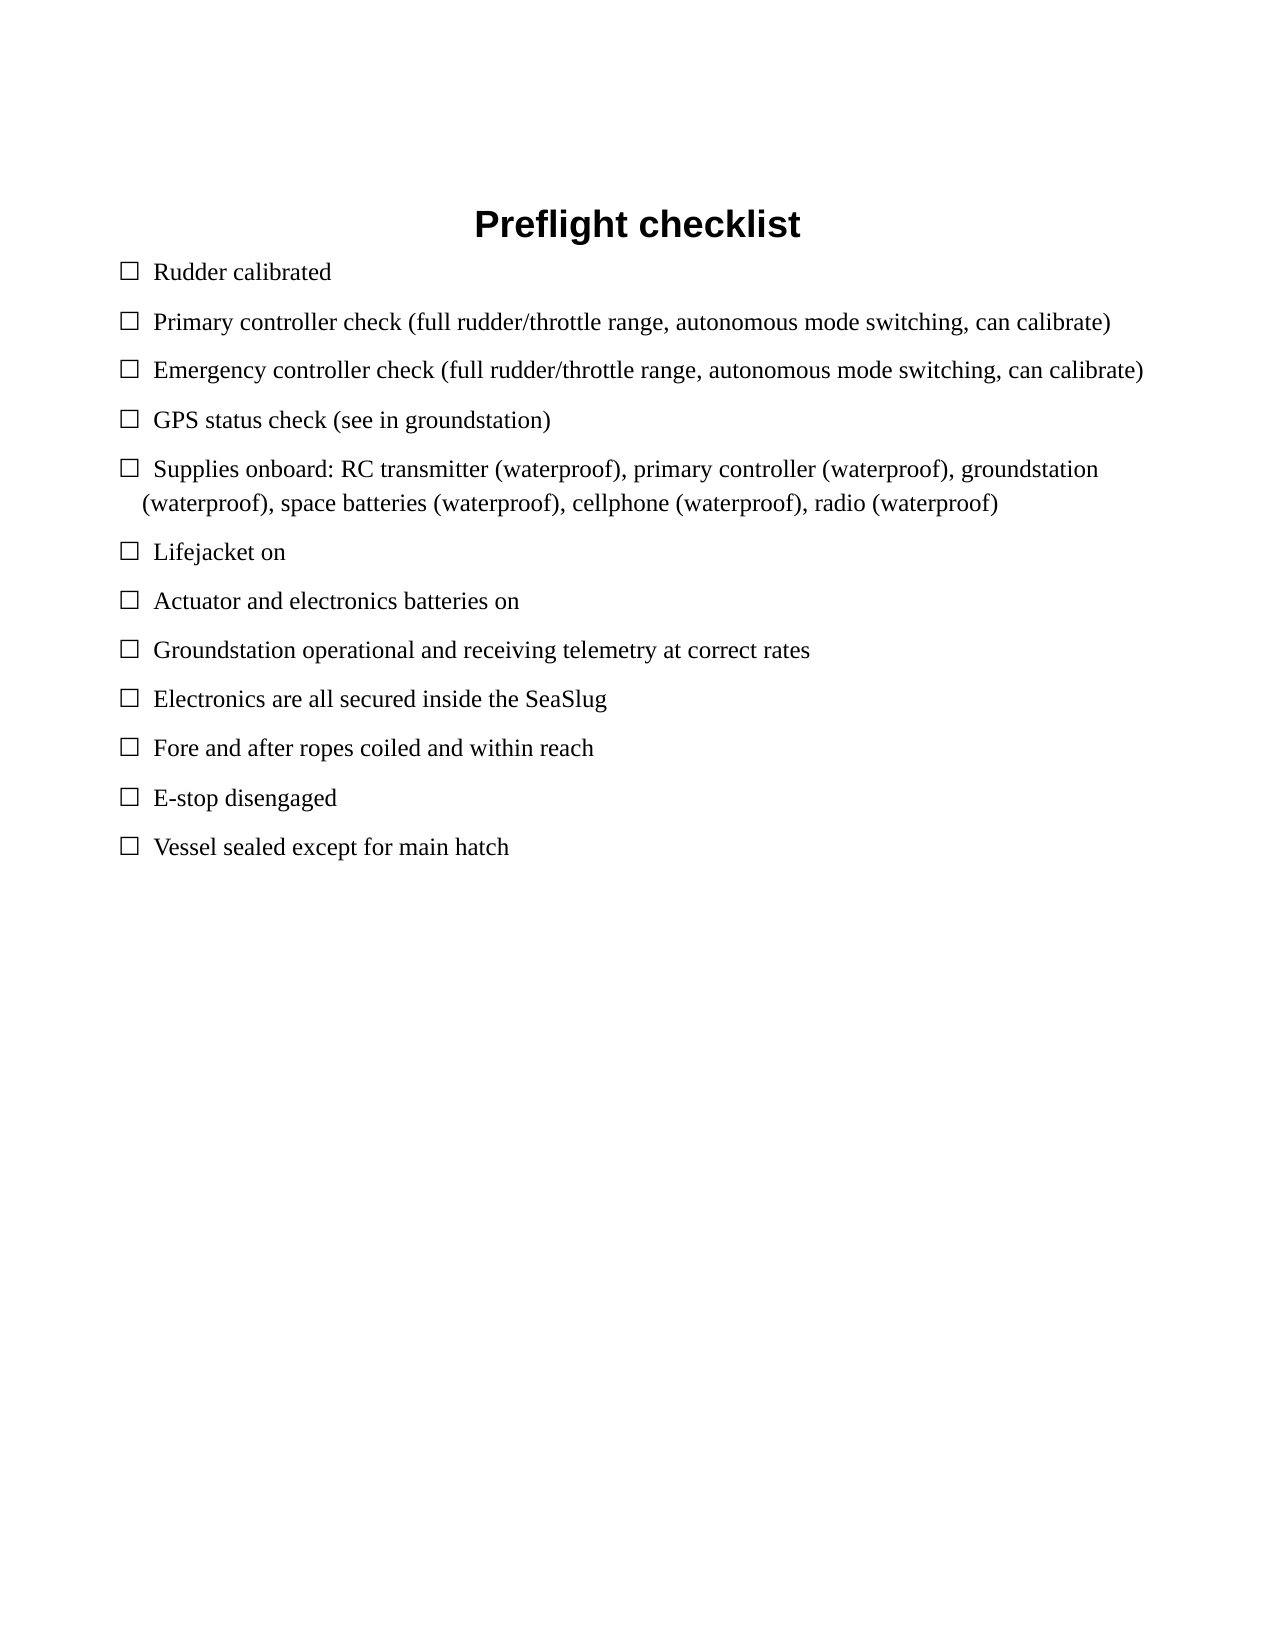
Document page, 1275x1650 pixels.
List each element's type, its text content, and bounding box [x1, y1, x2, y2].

list Actuator and electronics batteries on [118, 586, 1157, 615]
list Emergency controller check (full rudder/throttle range, autonomous mode switching, can calibrate) [118, 356, 1157, 384]
list E-stop disengaged [118, 783, 1157, 811]
list Primary controller check (full rudder/throttle range, autonomous mode switching, can calibrate) [118, 307, 1157, 335]
list GPS status check (see in groundstation) [118, 405, 1157, 433]
list Groundstation operational and receiving telemetry at correct rates [118, 635, 1157, 664]
list Vessel sealed except for main hatch [118, 832, 1157, 860]
list Electronics are all secured inside the SeaSlug [118, 684, 1157, 713]
list Fore and after ropes coiled and within reach [118, 733, 1157, 762]
list Supplies onboard: RC transmitter (waterproof), primary controller (waterproof), groundstation (waterproof), space batteries (waterproof), cellphone (waterproof), radio (waterproof) [118, 454, 1157, 517]
subtitle Preflight checklist [118, 201, 1157, 245]
list Lifejacket on [118, 537, 1157, 566]
list Rudder calibrated [118, 257, 1157, 286]
